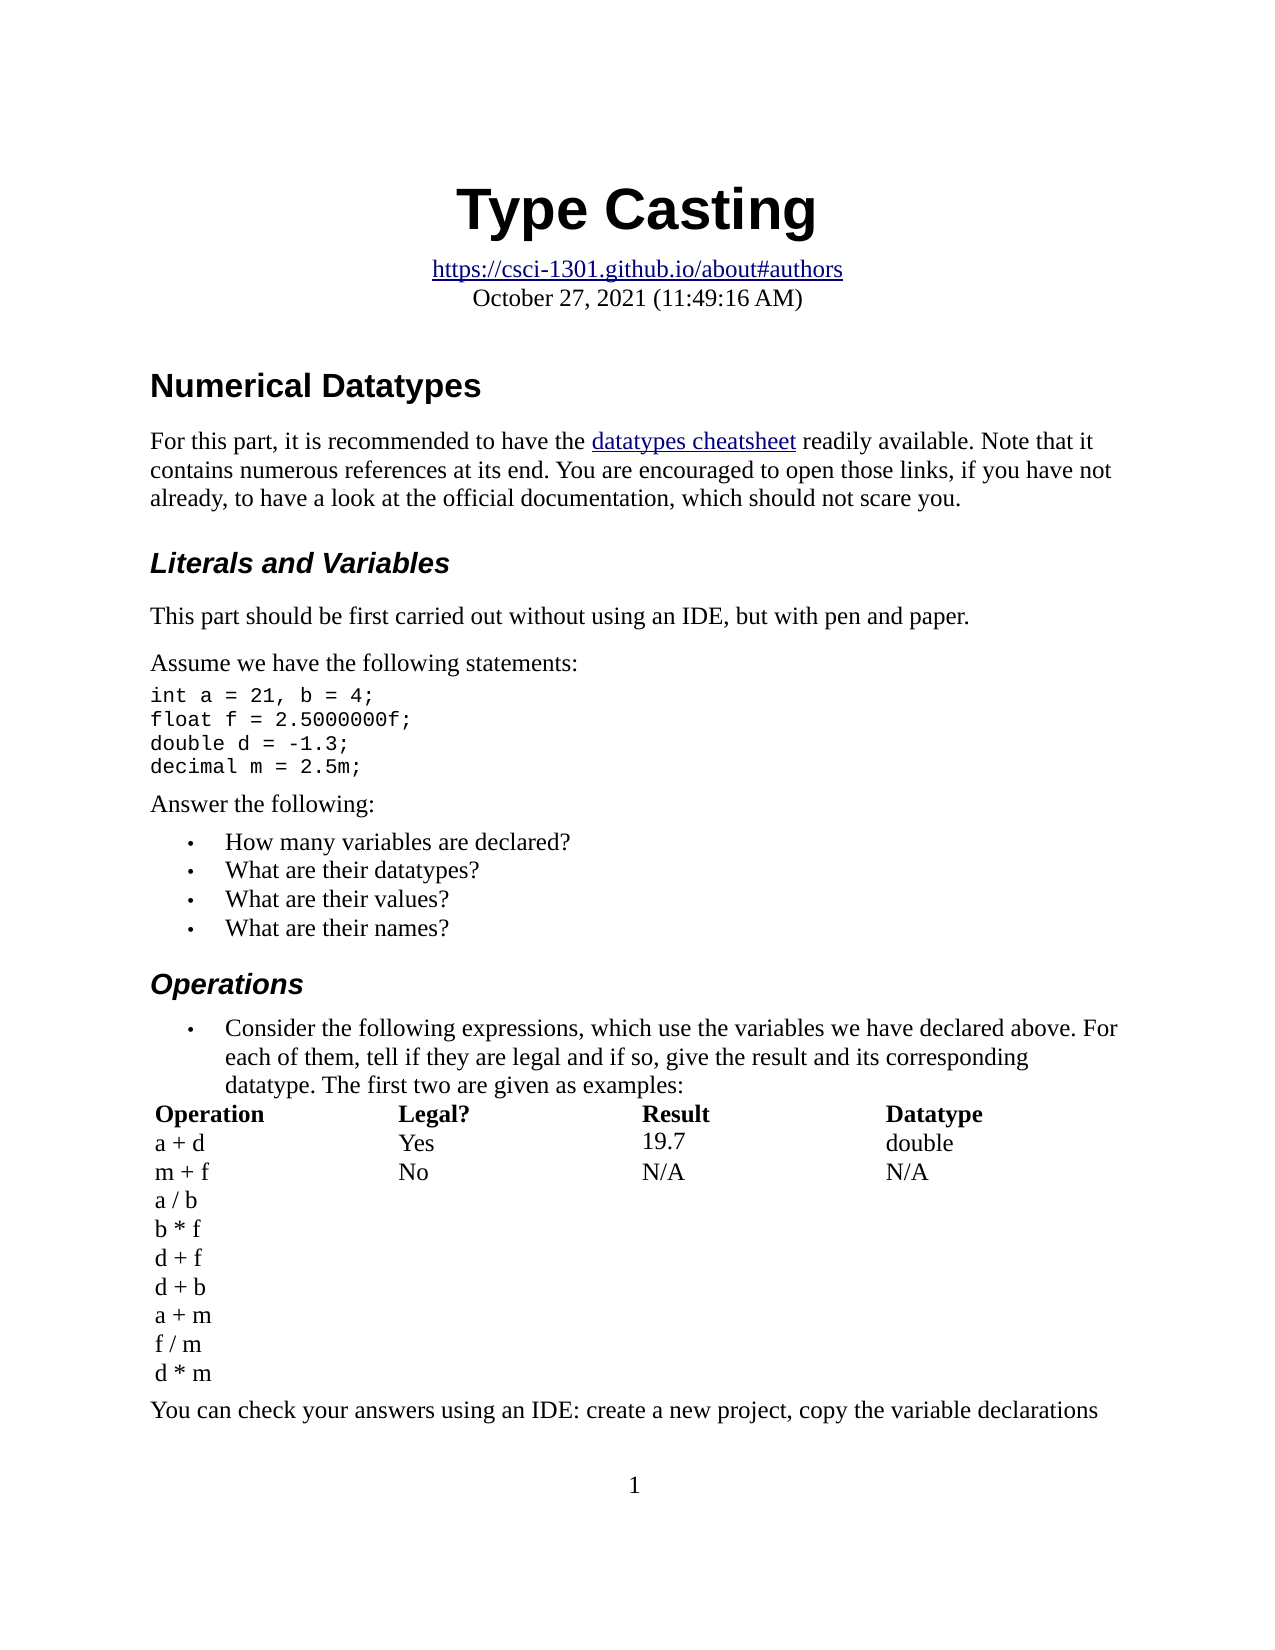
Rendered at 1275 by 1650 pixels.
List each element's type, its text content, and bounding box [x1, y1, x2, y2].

table_cell [394, 1329, 637, 1358]
table_cell d + f [150, 1243, 394, 1272]
table_cell [638, 1358, 881, 1387]
table_cell [394, 1214, 637, 1243]
table_cell [394, 1243, 637, 1272]
table_header Datatype [881, 1099, 1125, 1128]
table_cell No [394, 1157, 637, 1185]
list How many variables are declared? [187, 827, 1125, 856]
title Type Casting [150, 175, 1125, 242]
text October 27, 2021 (11:49:16 AM) [150, 283, 1125, 312]
text float f = 2.5000000f; [150, 709, 1125, 733]
table_cell a + d [150, 1128, 394, 1157]
table_cell double [881, 1128, 1125, 1157]
text decimal m = 2.5m; [150, 756, 1125, 780]
table_cell [394, 1272, 637, 1300]
table_cell [881, 1243, 1125, 1272]
table_cell b * f [150, 1214, 394, 1243]
table_cell [881, 1300, 1125, 1329]
table_cell Yes [394, 1128, 637, 1157]
table_cell [394, 1358, 637, 1387]
list Consider the following expressions, which use the variables we have declared above. For each of them, tell if they are legal and if so, give the result and its corresponding datatype. The first two are given as examples: [187, 1013, 1125, 1099]
text Answer the following: [150, 789, 1125, 818]
list What are their datatypes? [187, 856, 1125, 884]
table_header Result [638, 1099, 881, 1128]
list What are their names? [187, 913, 1125, 942]
text int a = 21, b = 4; [150, 686, 1125, 709]
subtitle Numerical Datatypes [150, 366, 1125, 404]
table_cell d * m [150, 1358, 394, 1387]
table_cell [638, 1300, 881, 1329]
table_cell [881, 1358, 1125, 1387]
table_cell [638, 1329, 881, 1358]
table_cell [881, 1214, 1125, 1243]
table_cell [638, 1243, 881, 1272]
table_cell N/A [881, 1157, 1125, 1185]
table_cell [394, 1185, 637, 1214]
table_cell m + f [150, 1157, 394, 1185]
table_cell a + m [150, 1300, 394, 1329]
table_cell [638, 1214, 881, 1243]
text https://csci-1301.github.io/about#authors [150, 254, 1125, 283]
table_cell d + b [150, 1272, 394, 1300]
table_cell N/A [638, 1157, 881, 1185]
table_header Operation [150, 1099, 394, 1128]
text For this part, it is recommended to have the datatypes cheatsheet readily available. Note that it contains numerous references at its end. You are encouraged to open those links, if you have not already, to have a look at the official documentation, which should not scare you. [150, 426, 1125, 512]
table_cell [394, 1300, 637, 1329]
table_cell [638, 1128, 881, 1157]
subtitle Literals and Variables [150, 546, 1125, 580]
list What are their values? [187, 884, 1125, 913]
table_cell [881, 1329, 1125, 1358]
table_cell [638, 1185, 881, 1214]
table_cell [881, 1272, 1125, 1300]
text This part should be first carried out without using an IDE, but with pen and paper. [150, 601, 1125, 630]
table_header Legal? [394, 1099, 637, 1128]
table_cell [638, 1272, 881, 1300]
text Assume we have the following statements: [150, 648, 1125, 677]
subtitle Operations [150, 967, 1125, 1000]
text double d = -1.3; [150, 733, 1125, 756]
table_cell f / m [150, 1329, 394, 1358]
table_cell a / b [150, 1185, 394, 1214]
table_cell [881, 1185, 1125, 1214]
text You can check your answers using an IDE: create a new project, copy the variable declarations [150, 1396, 1125, 1424]
